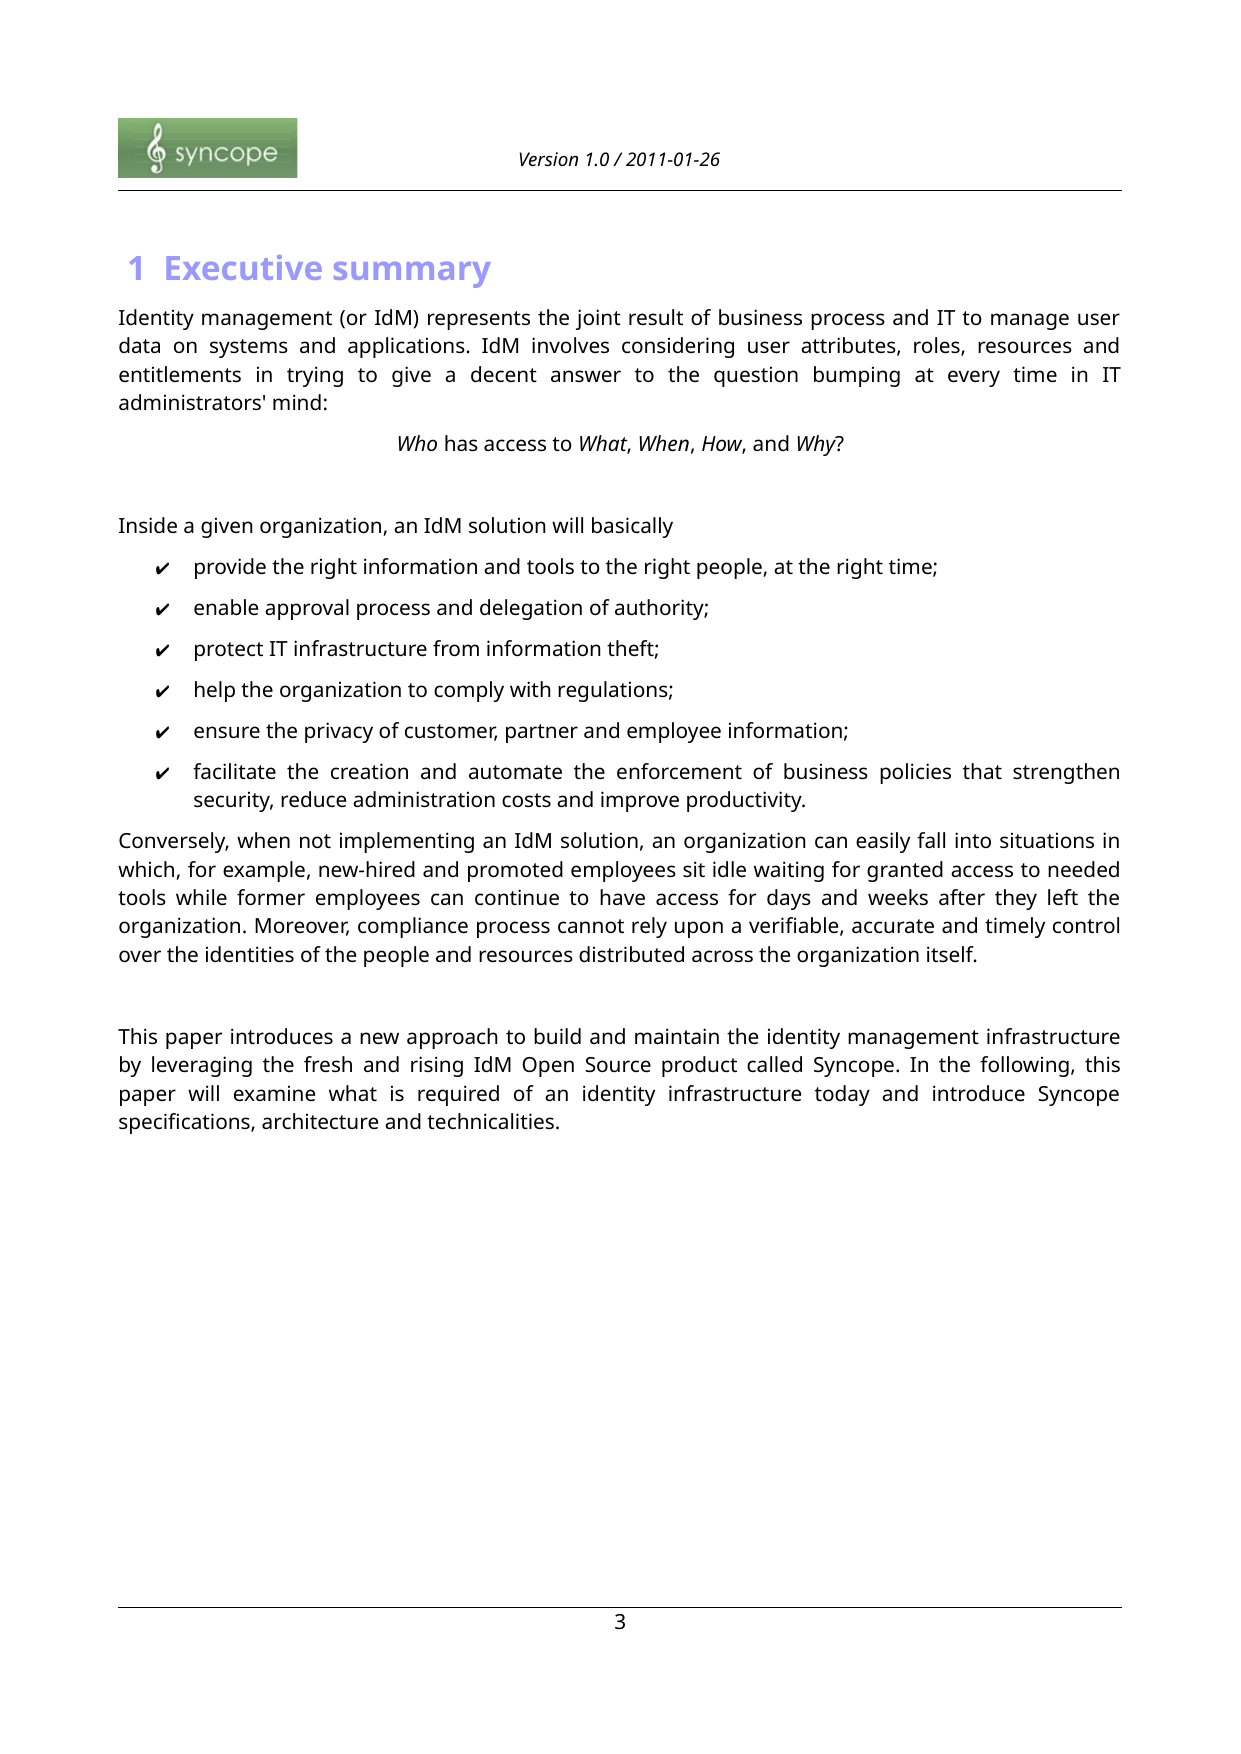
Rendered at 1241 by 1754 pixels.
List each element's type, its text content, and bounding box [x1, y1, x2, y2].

list help the organization to comply with regulations; [156, 675, 1122, 703]
list enable approval process and delegation of authority; [156, 593, 1122, 622]
text This paper introduces a new approach to build and maintain the identity management infrastructure by leveraging the fresh and rising IdM Open Source product called Syncope. In the following, this paper will examine what is required of an identity infrastructure today and introduce Syncope specifications, architecture and technicalities. [118, 1022, 1122, 1136]
text Identity management (or IdM) represents the joint result of business process and IT to manage user data on systems and applications. IdM involves considering user attributes, roles, resources and entitlements in trying to give a decent answer to the question bumping at every time in IT administrators' mind: [118, 303, 1122, 417]
text Conversely, when not implementing an IdM solution, an organization can easily fall into situations in which, for example, new-hired and promoted employees sit idle waiting for granted access to needed tools while former employees can continue to have access for days and weeks after they left the organization. Moreover, compliance process cannot rely upon a verifiable, accurate and timely control over the identities of the people and resources distributed across the organization itself. [118, 826, 1122, 968]
list provide the right information and tools to the right people, at the right time; [156, 552, 1122, 581]
list ensure the privacy of customer, partner and employee information; [156, 716, 1122, 744]
list protect IT infrastructure from information theft; [156, 634, 1122, 662]
text Who has access to What, When, How, and Why? [118, 429, 1122, 458]
picture [118, 118, 298, 178]
text Inside a given organization, an IdM solution will basically [118, 511, 1122, 540]
list facilitate the creation and automate the enforcement of business policies that strengthen security, reduce administration costs and improve productivity. [156, 757, 1122, 814]
subtitle Executive summary [118, 245, 1122, 291]
